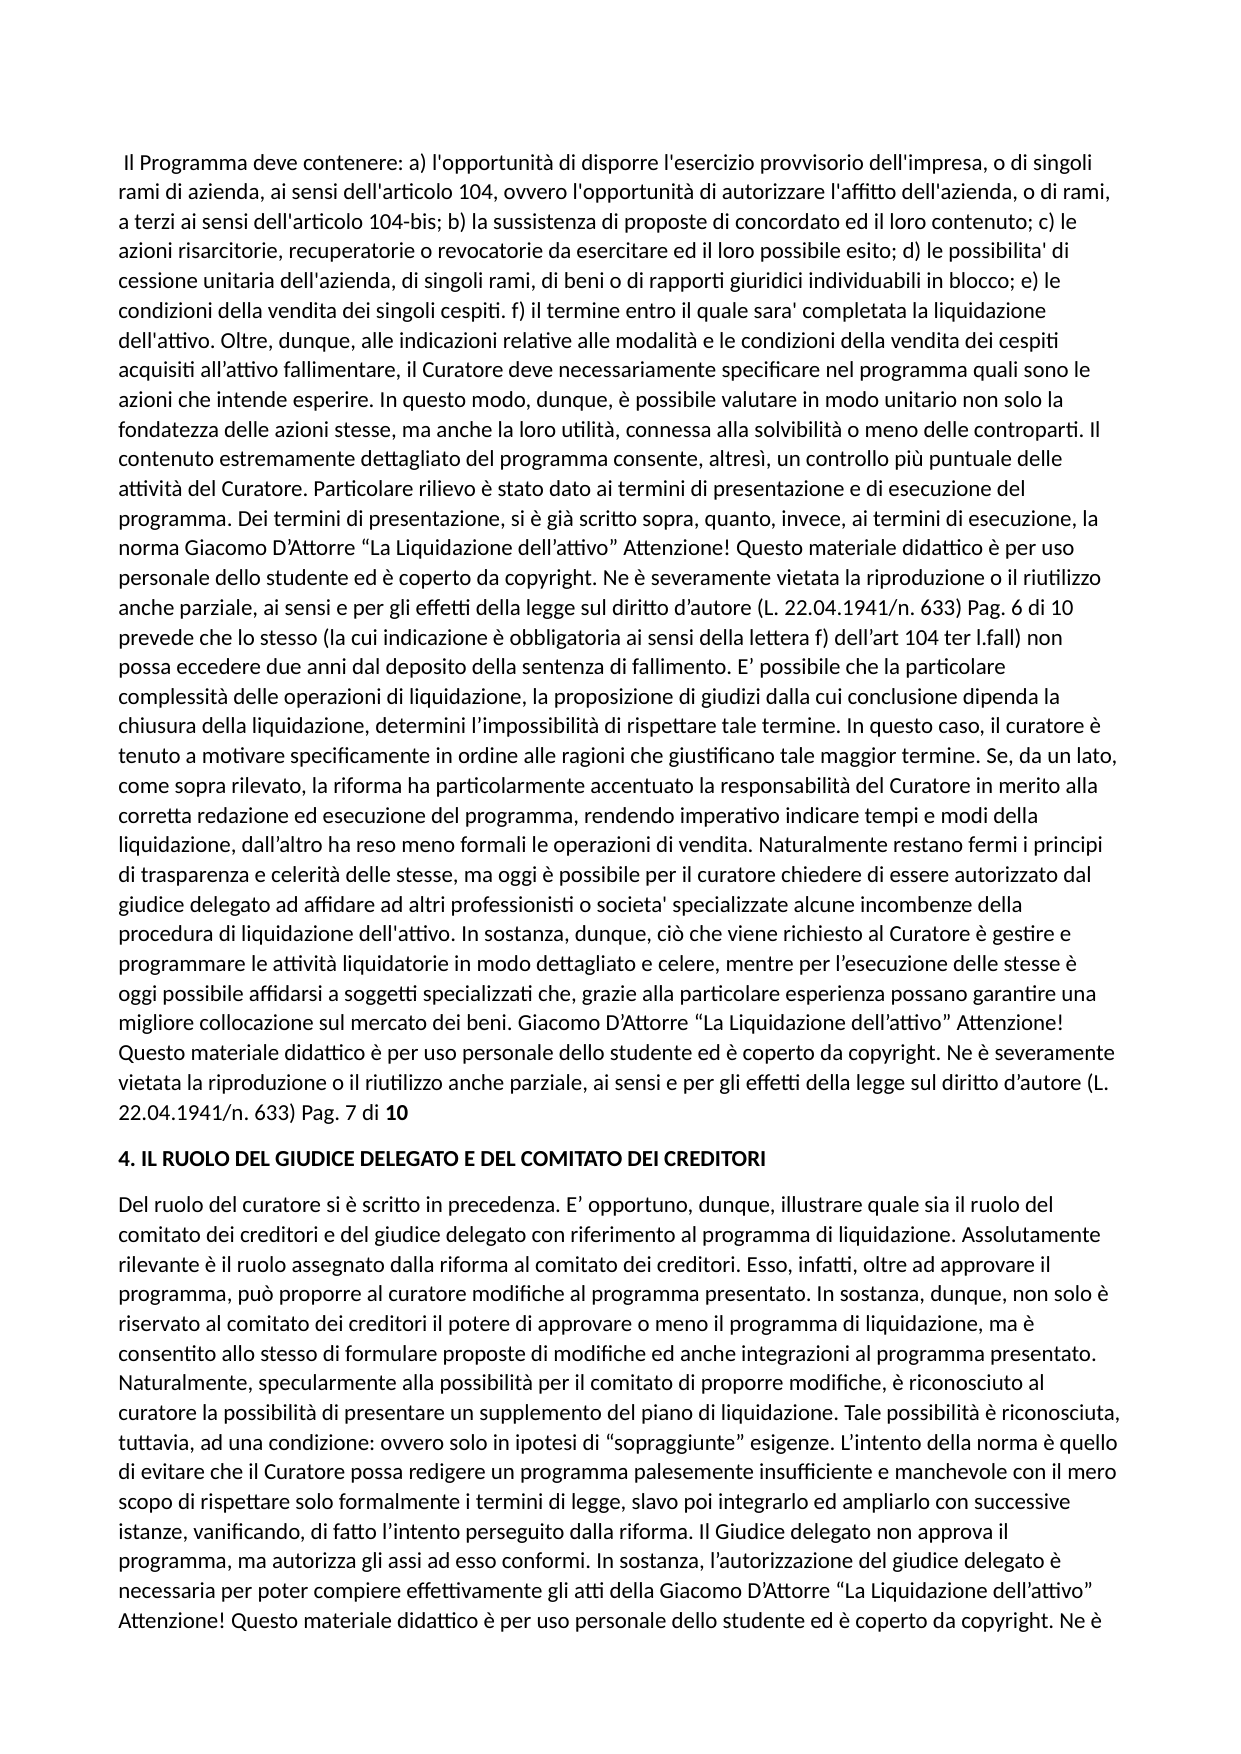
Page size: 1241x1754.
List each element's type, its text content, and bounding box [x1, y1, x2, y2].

text 4. IL RUOLO DEL GIUDICE DELEGATO E DEL COMITATO DEI CREDITORI [118, 1144, 1122, 1172]
text Del ruolo del curatore si è scritto in precedenza. E’ opportuno, dunque, illustrare quale sia il ruolo del comitato dei creditori e del giudice delegato con riferimento al programma di liquidazione. Assolutamente rilevante è il ruolo assegnato dalla riforma al comitato dei creditori. Esso, infatti, oltre ad approvare il programma, può proporre al curatore modifiche al programma presentato. In sostanza, dunque, non solo è riservato al comitato dei creditori il potere di approvare o meno il programma di liquidazione, ma è consentito allo stesso di formulare proposte di modifiche ed anche integrazioni al programma presentato. Naturalmente, specularmente alla possibilità per il comitato di proporre modifiche, è riconosciuto al curatore la possibilità di presentare un supplemento del piano di liquidazione. Tale possibilità è riconosciuta, tuttavia, ad una condizione: ovvero solo in ipotesi di “sopraggiunte” esigenze. L’intento della norma è quello di evitare che il Curatore possa redigere un programma palesemente insufficiente e manchevole con il mero scopo di rispettare solo formalmente i termini di legge, slavo poi integrarlo ed ampliarlo con successive istanze, vanificando, di fatto l’intento perseguito dalla riforma. Il Giudice delegato non approva il programma, ma autorizza gli assi ad esso conformi. In sostanza, l’autorizzazione del giudice delegato è necessaria per poter compiere effettivamente gli atti della Giacomo D’Attorre “La Liquidazione dell’attivo” Attenzione! Questo materiale didattico è per uso personale dello studente ed è coperto da copyright. Ne è [118, 1190, 1122, 1634]
text Il Programma deve contenere: a) l'opportunità di disporre l'esercizio provvisorio dell'impresa, o di singoli rami di azienda, ai sensi dell'articolo 104, ovvero l'opportunità di autorizzare l'affitto dell'azienda, o di rami, a terzi ai sensi dell'articolo 104-bis; b) la sussistenza di proposte di concordato ed il loro contenuto; c) le azioni risarcitorie, recuperatorie o revocatorie da esercitare ed il loro possibile esito; d) le possibilita' di cessione unitaria dell'azienda, di singoli rami, di beni o di rapporti giuridici individuabili in blocco; e) le condizioni della vendita dei singoli cespiti. f) il termine entro il quale sara' completata la liquidazione dell'attivo. Oltre, dunque, alle indicazioni relative alle modalità e le condizioni della vendita dei cespiti acquisiti all’attivo fallimentare, il Curatore deve necessariamente specificare nel programma quali sono le azioni che intende esperire. In questo modo, dunque, è possibile valutare in modo unitario non solo la fondatezza delle azioni stesse, ma anche la loro utilità, connessa alla solvibilità o meno delle controparti. Il contenuto estremamente dettagliato del programma consente, altresì, un controllo più puntuale delle attività del Curatore. Particolare rilievo è stato dato ai termini di presentazione e di esecuzione del programma. Dei termini di presentazione, si è già scritto sopra, quanto, invece, ai termini di esecuzione, la norma Giacomo D’Attorre “La Liquidazione dell’attivo” Attenzione! Questo materiale didattico è per uso personale dello studente ed è coperto da copyright. Ne è severamente vietata la riproduzione o il riutilizzo anche parziale, ai sensi e per gli effetti della legge sul diritto d’autore (L. 22.04.1941/n. 633) Pag. 6 di 10 prevede che lo stesso (la cui indicazione è obbligatoria ai sensi della lettera f) dell’art 104 ter l.fall) non possa eccedere due anni dal deposito della sentenza di fallimento. E’ possibile che la particolare complessità delle operazioni di liquidazione, la proposizione di giudizi dalla cui conclusione dipenda la chiusura della liquidazione, determini l’impossibilità di rispettare tale termine. In questo caso, il curatore è tenuto a motivare specificamente in ordine alle ragioni che giustificano tale maggior termine. Se, da un lato, come sopra rilevato, la riforma ha particolarmente accentuato la responsabilità del Curatore in merito alla corretta redazione ed esecuzione del programma, rendendo imperativo indicare tempi e modi della liquidazione, dall’altro ha reso meno formali le operazioni di vendita. Naturalmente restano fermi i principi di trasparenza e celerità delle stesse, ma oggi è possibile per il curatore chiedere di essere autorizzato dal giudice delegato ad affidare ad altri professionisti o societa' specializzate alcune incombenze della procedura di liquidazione dell'attivo. In sostanza, dunque, ciò che viene richiesto al Curatore è gestire e programmare le attività liquidatorie in modo dettagliato e celere, mentre per l’esecuzione delle stesse è oggi possibile affidarsi a soggetti specializzati che, grazie alla particolare esperienza possano garantire una migliore collocazione sul mercato dei beni. Giacomo D’Attorre “La Liquidazione dell’attivo” Attenzione! Questo materiale didattico è per uso personale dello studente ed è coperto da copyright. Ne è severamente vietata la riproduzione o il riutilizzo anche parziale, ai sensi e per gli effetti della legge sul diritto d’autore (L. 22.04.1941/n. 633) Pag. 7 di 10 [118, 148, 1122, 1126]
